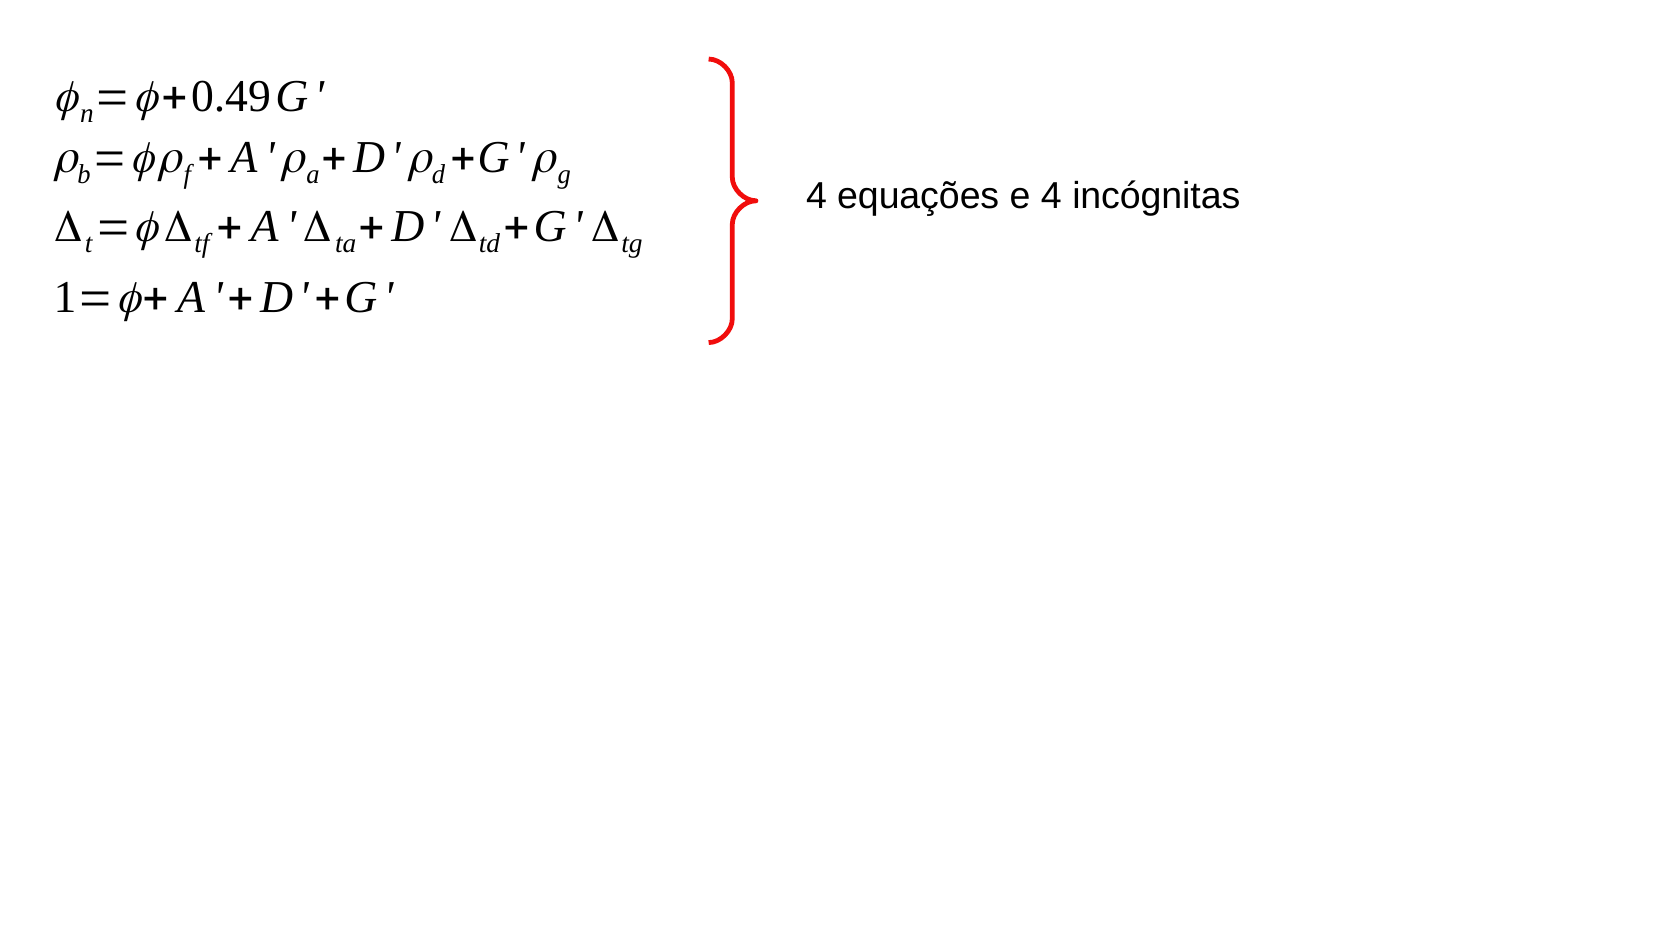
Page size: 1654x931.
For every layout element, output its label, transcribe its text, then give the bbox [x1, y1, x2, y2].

text_box 4 equações e 4 incógnitas [791, 167, 1264, 225]
chart [47, 200, 649, 259]
chart [47, 271, 402, 324]
chart [47, 70, 334, 129]
chart [47, 131, 578, 189]
